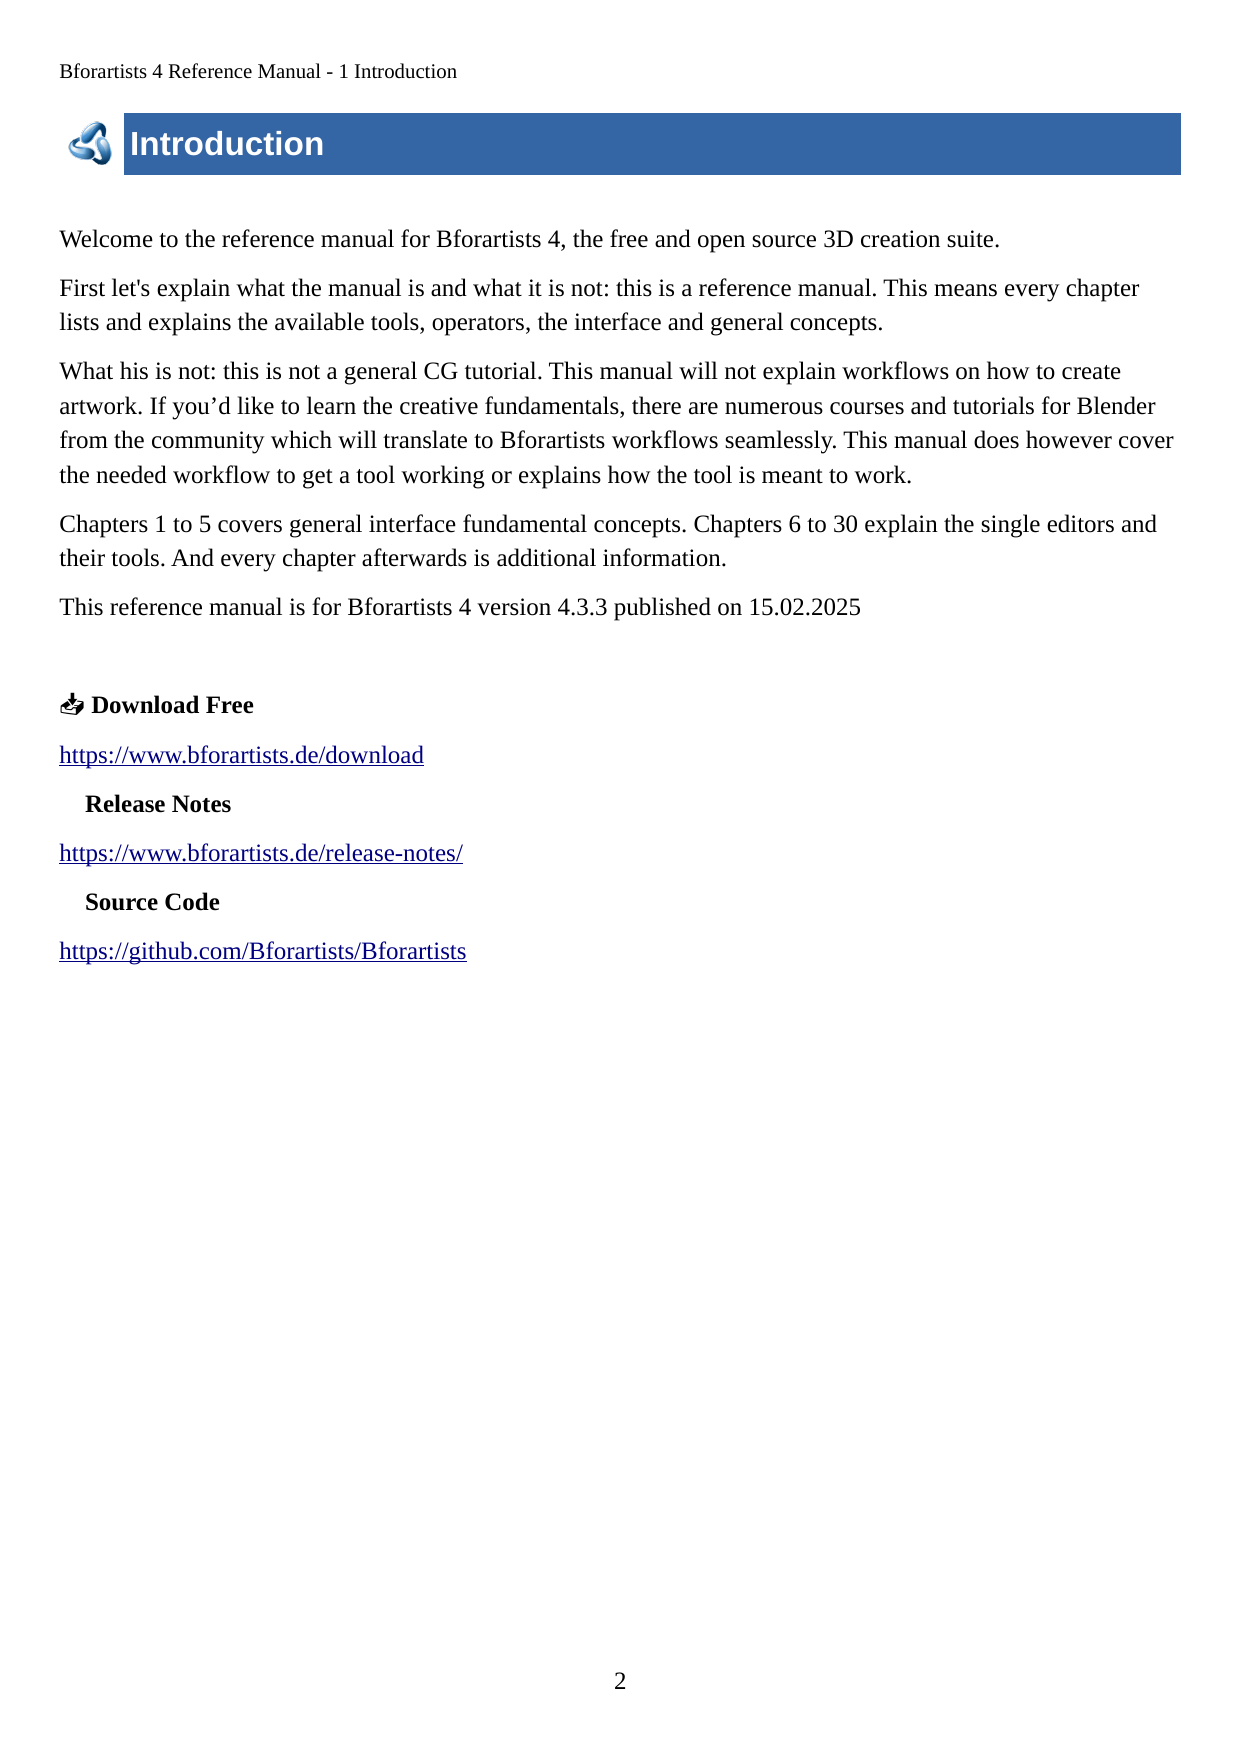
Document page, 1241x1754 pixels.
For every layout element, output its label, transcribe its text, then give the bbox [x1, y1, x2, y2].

table_header Introduction [124, 113, 1181, 175]
text This reference manual is for Bforartists 4 version 4.3.3 published on 15.02.2025 [59, 592, 1181, 621]
text 📥 Download Free [59, 691, 1181, 719]
text What his is not: this is not a general CG tutorial. This manual will not explain workflows on how to create artwork. If you’d like to learn the creative fundamentals, there are numerous courses and tutorials for Blender from the community which will translate to Bforartists workflows seamlessly. This manual does however cover the needed workflow to get a tool working or explains how the tool is meant to work. [59, 356, 1181, 489]
picture [65, 118, 114, 168]
text https://www.bforartists.de/download [59, 740, 1181, 768]
text Welcome to the reference manual for Bforartists 4, the free and open source 3D creation suite. [59, 224, 1181, 253]
text 🧰 Source Code [59, 887, 1181, 916]
text https://github.com/Bforartists/Bforartists [59, 936, 1181, 999]
text First let's explain what the manual is and what it is not: this is a reference manual. This means every chapter lists and explains the available tools, operators, the interface and general concepts. [59, 273, 1181, 336]
table_header [59, 113, 124, 175]
text https://www.bforartists.de/release-notes/ [59, 838, 1181, 867]
text 📝 Release Notes [59, 789, 1181, 817]
text Chapters 1 to 5 covers general interface fundamental concepts. Chapters 6 to 30 explain the single editors and their tools. And every chapter afterwards is additional information. [59, 509, 1181, 572]
